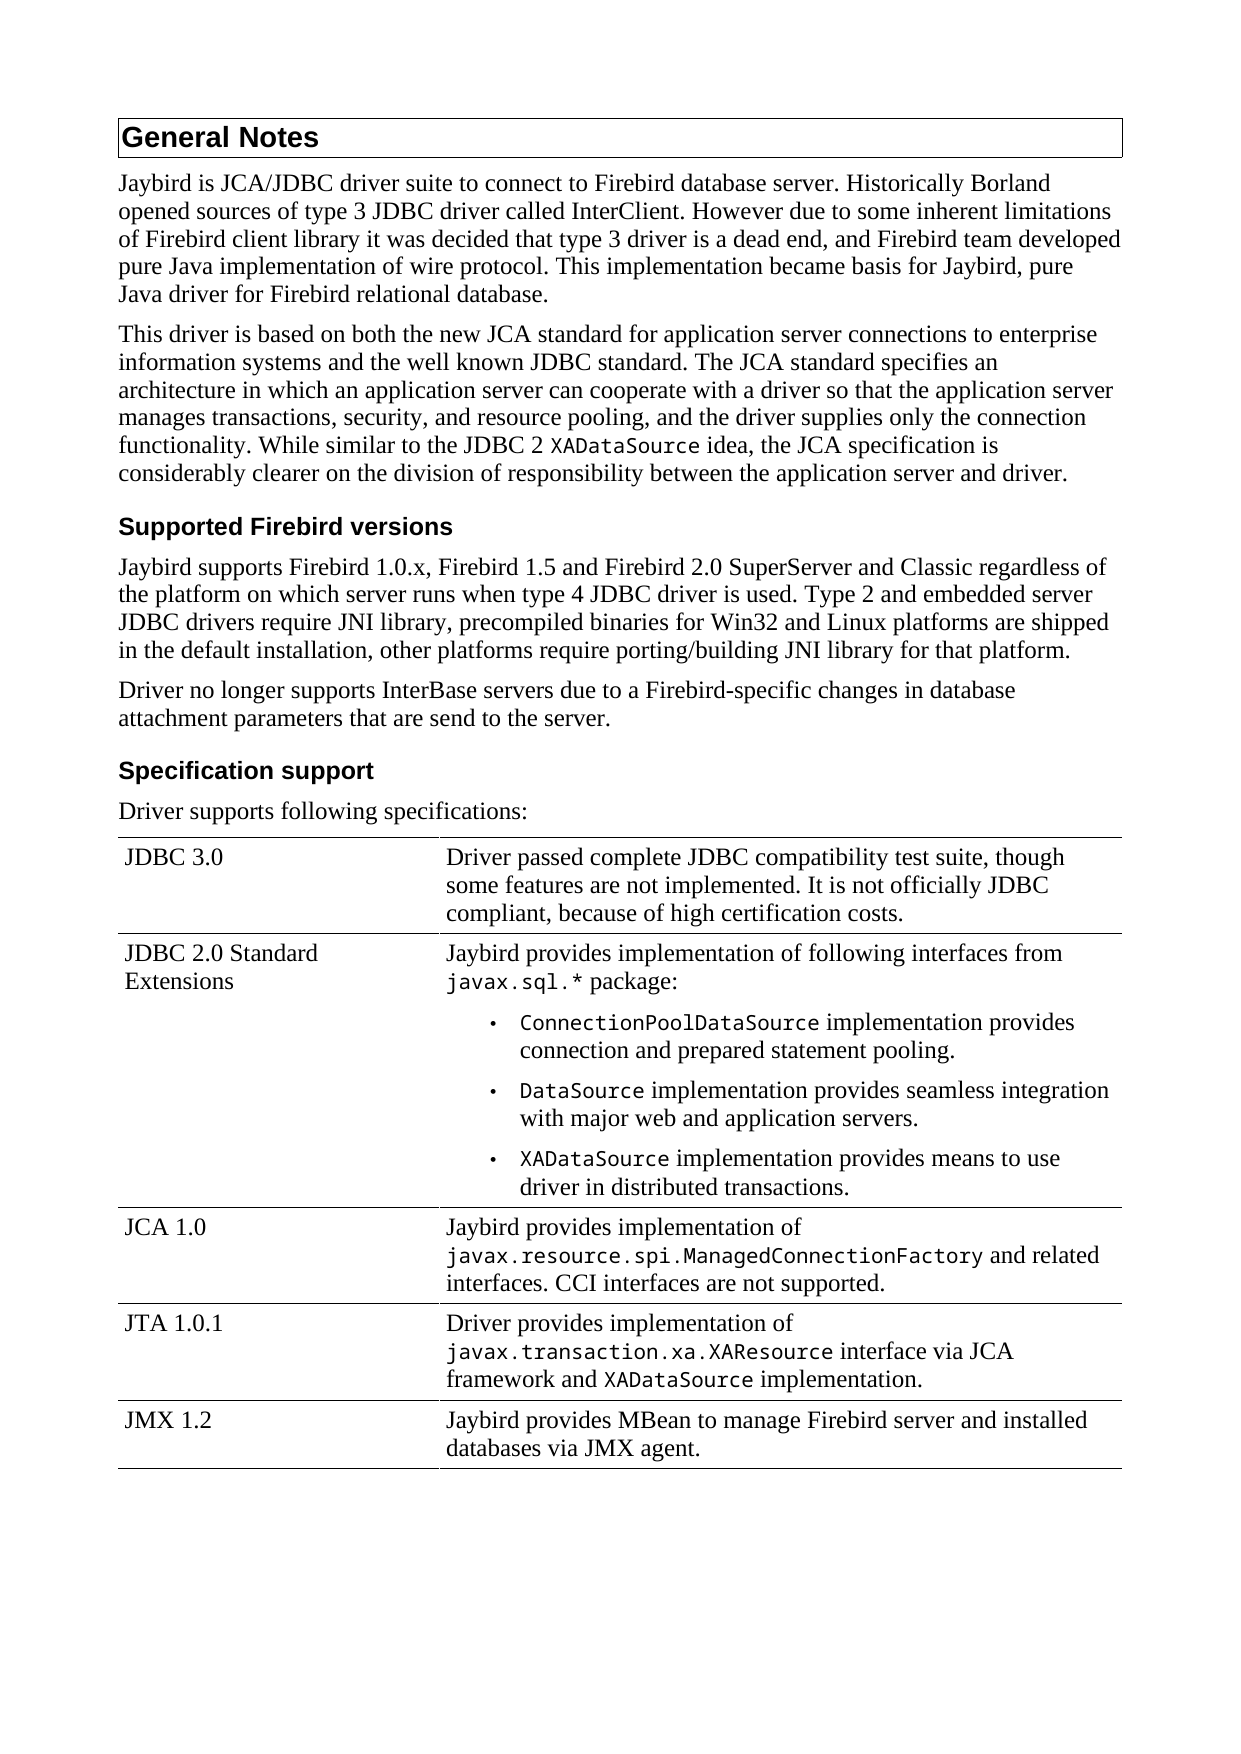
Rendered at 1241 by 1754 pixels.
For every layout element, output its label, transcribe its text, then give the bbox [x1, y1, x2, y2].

text Driver supports following specifications: [118, 797, 1122, 825]
table_cell JTA 1.0.1 [118, 1304, 439, 1400]
table_cell JDBC 2.0 Standard Extensions [118, 934, 439, 1207]
text Driver no longer supports InterBase servers due to a Firebird-specific changes in database attachment parameters that are send to the server. [118, 676, 1122, 731]
text Jaybird is JCA/JDBC driver suite to connect to Firebird database server. Historically Borland opened sources of type 3 JDBC driver called InterClient. However due to some inherent limitations of Firebird client library it was decided that type 3 driver is a dead end, and Firebird team developed pure Java implementation of wire protocol. This implementation became basis for Jaybird, pure Java driver for Firebird relational database. [118, 169, 1122, 308]
table_cell Jaybird provides implementation of javax.resource.spi.ManagedConnectionFactory and related interfaces. CCI interfaces are not supported. [440, 1208, 1122, 1303]
subtitle Supported Firebird versions [118, 512, 1122, 540]
table_cell Jaybird provides MBean to manage Firebird server and installed databases via JMX agent. [440, 1401, 1122, 1468]
table_cell Jaybird provides implementation of following interfaces from javax.sql.* package: ConnectionPoolDataSource implementation provides connection and prepared statement pooling. DataSource implementation provides seamless integration with major web and application servers. XADataSource implementation provides means to use driver in distributed transactions. [440, 934, 1122, 1207]
subtitle General Notes [119, 119, 1122, 157]
text Jaybird supports Firebird 1.0.x, Firebird 1.5 and Firebird 2.0 SuperServer and Classic regardless of the platform on which server runs when type 4 JDBC driver is used. Type 2 and embedded server JDBC drivers require JNI library, precompiled binaries for Win32 and Linux platforms are shipped in the default installation, other platforms require porting/building JNI library for that platform. [118, 553, 1122, 663]
table_header Driver passed complete JDBC compatibility test suite, though some features are not implemented. It is not officially JDBC compliant, because of high certification costs. [440, 838, 1122, 933]
table_header JDBC 3.0 [118, 838, 439, 933]
table_cell JCA 1.0 [118, 1208, 439, 1303]
table_cell JMX 1.2 [118, 1401, 439, 1468]
subtitle Specification support [118, 756, 1122, 784]
table_cell Driver provides implementation of javax.transaction.xa.XAResource interface via JCA framework and XADataSource implementation. [440, 1304, 1122, 1400]
text This driver is based on both the new JCA standard for application server connections to enterprise information systems and the well known JDBC standard. The JCA standard specifies an architecture in which an application server can cooperate with a driver so that the application server manages transactions, security, and resource pooling, and the driver supplies only the connection functionality. While similar to the JDBC 2 XADataSource idea, the JCA specification is considerably clearer on the division of responsibility between the application server and driver. [118, 320, 1122, 487]
